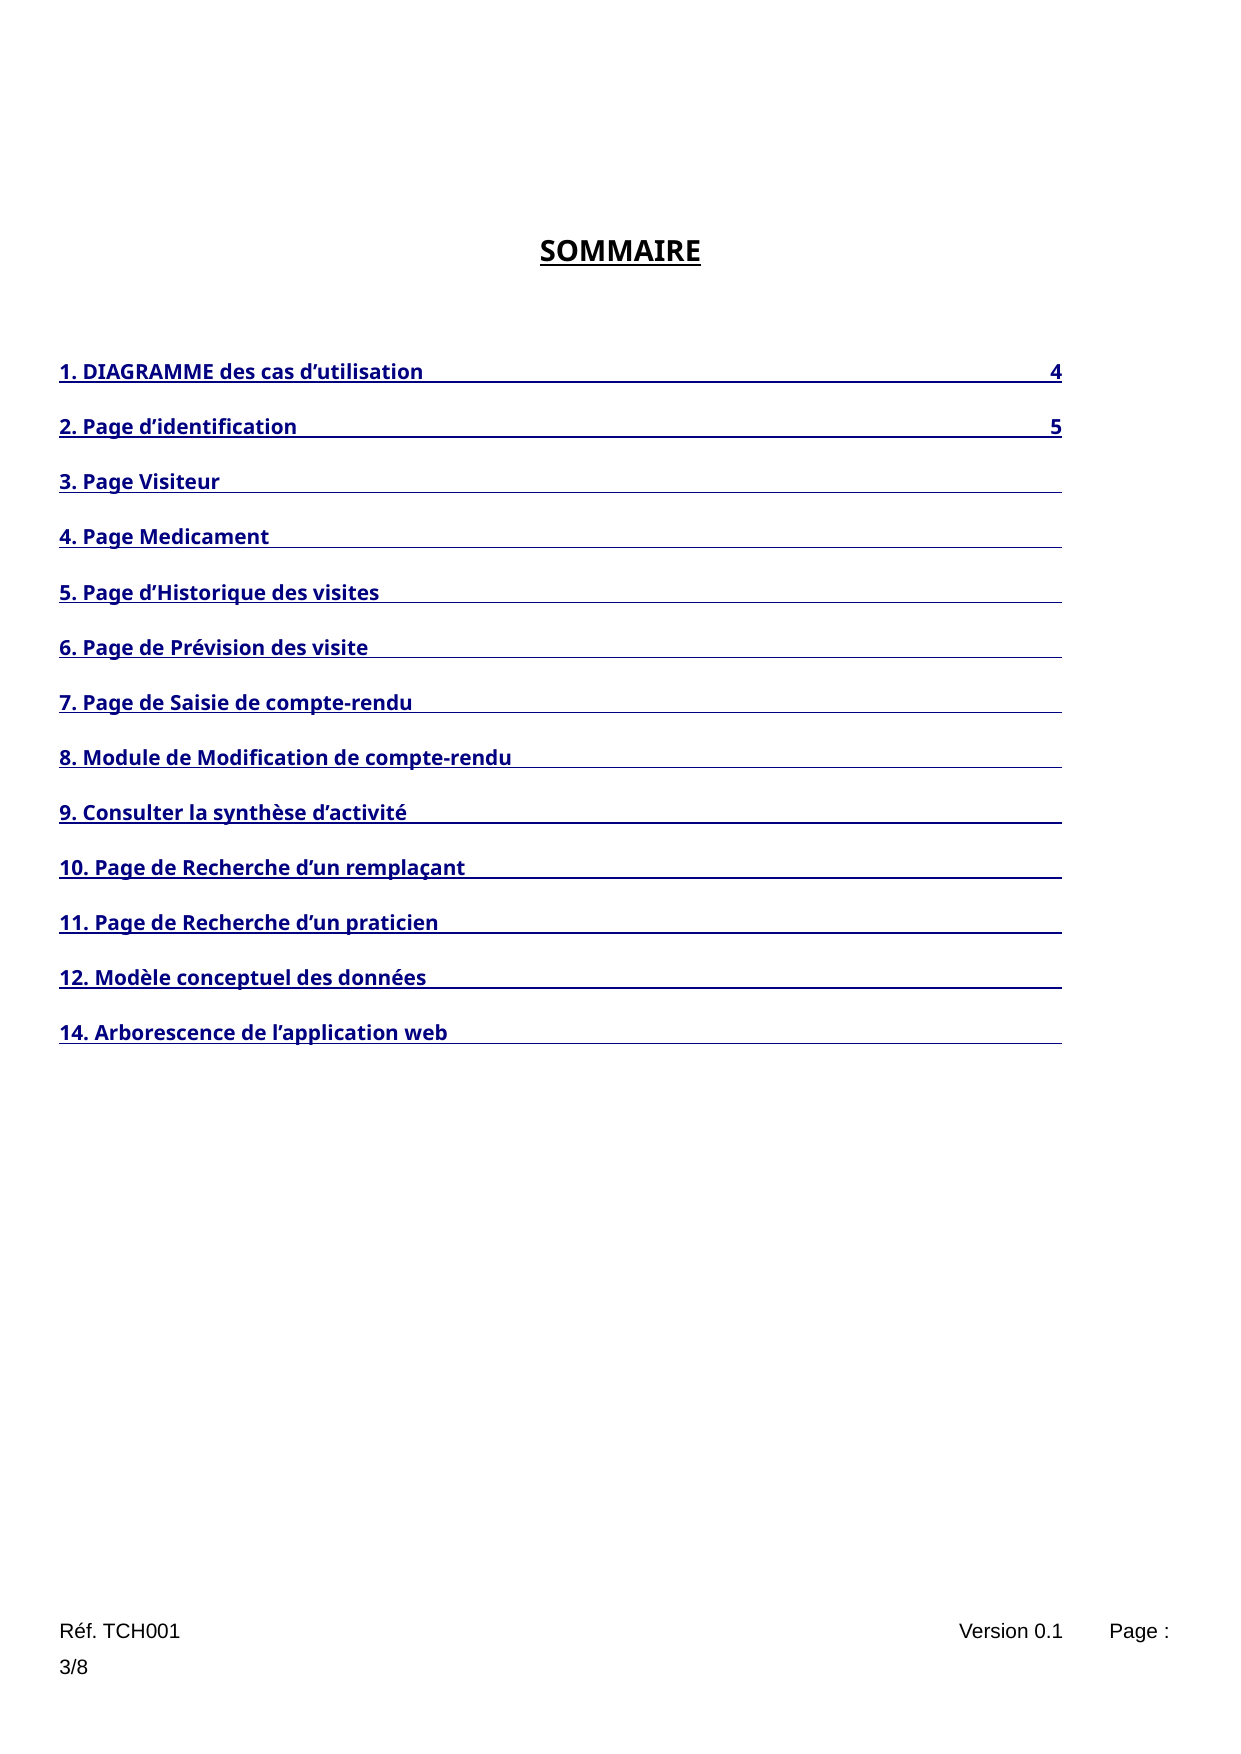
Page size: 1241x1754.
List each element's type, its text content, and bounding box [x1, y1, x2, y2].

text 8. Module de Modification de compte-rendu [59, 743, 1181, 771]
text 11. Page de Recherche d’un praticien [59, 908, 1181, 937]
text 10. Page de Recherche d’un remplaçant [59, 853, 1181, 882]
text 12. Modèle conceptuel des données [59, 963, 1181, 992]
text SOMMAIRE [59, 230, 1181, 270]
text 2. Page d’identification 5 [59, 412, 1181, 441]
text 5. Page d’Historique des visites [59, 578, 1181, 606]
text 1. DIAGRAMME des cas d’utilisation 4 [59, 357, 1181, 386]
text 4. Page Medicament [59, 522, 1181, 551]
text 7. Page de Saisie de compte-rendu [59, 688, 1181, 716]
text 9. Consulter la synthèse d’activité [59, 798, 1181, 826]
text 14. Arborescence de l’application web [59, 1018, 1181, 1047]
text 3. Page Visiteur [59, 467, 1181, 496]
text 6. Page de Prévision des visite [59, 633, 1181, 661]
